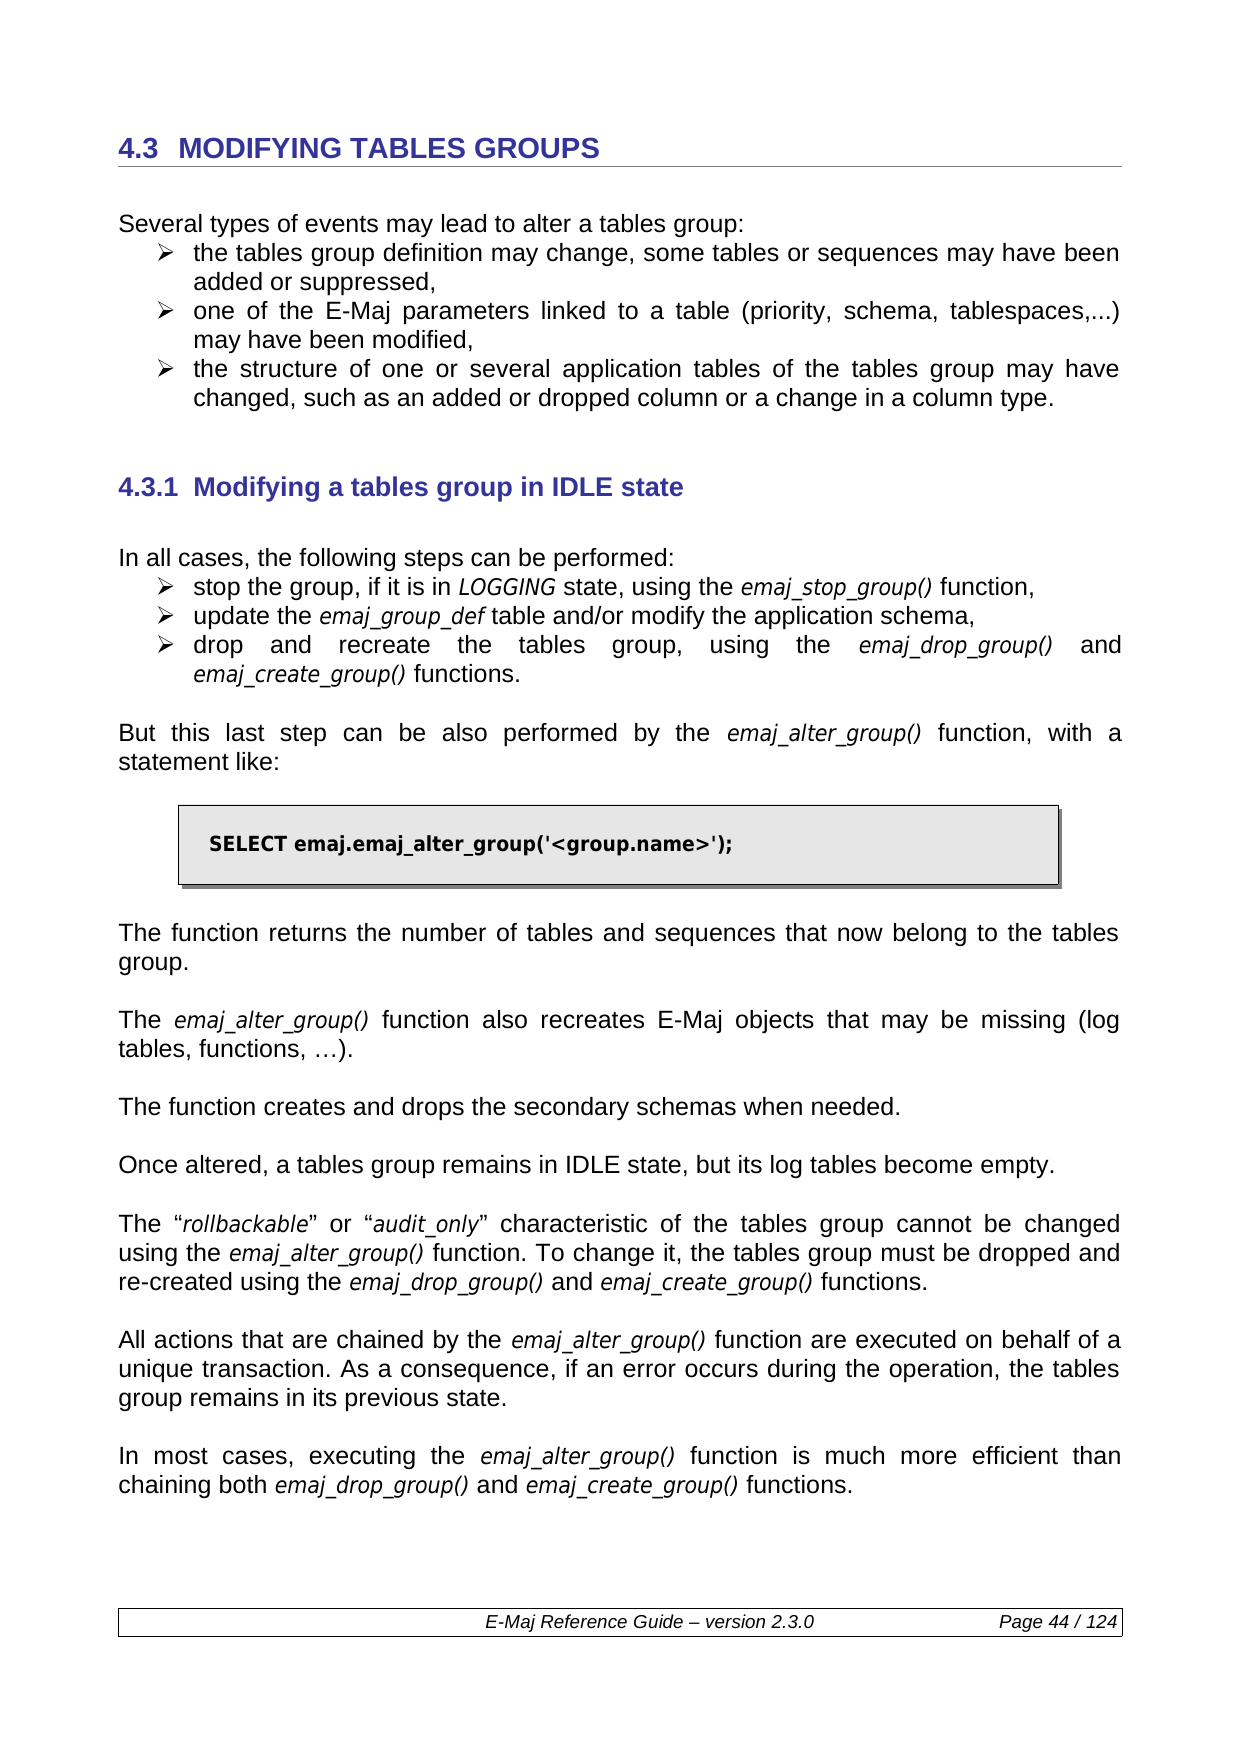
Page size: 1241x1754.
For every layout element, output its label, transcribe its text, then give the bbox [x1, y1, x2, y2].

list drop and recreate the tables group, using the emaj_drop_group() and emaj_create_group() functions. [156, 630, 1122, 688]
list update the emaj_group_def table and/or modify the application schema, [156, 601, 1122, 630]
text The function creates and drops the secondary schemas when needed. [118, 1092, 1122, 1121]
text Several types of events may lead to alter a tables group: [118, 209, 1122, 238]
text In all cases, the following steps can be performed: [118, 543, 1122, 572]
text All actions that are chained by the emaj_alter_group() function are executed on behalf of a unique transaction. As a consequence, if an error occurs during the operation, the tables group remains in its previous state. [118, 1325, 1122, 1412]
text SELECT emaj.emaj_alter_group('<group.name>'); [179, 829, 1058, 853]
list one of the E-Maj parameters linked to a table (priority, schema, tablespaces,...) may have been modified, [156, 296, 1122, 354]
text The “rollbackable” or “audit_only” characteristic of the tables group cannot be changed using the emaj_alter_group() function. To change it, the tables group must be dropped and re-created using the emaj_drop_group() and emaj_create_group() functions. [118, 1208, 1122, 1296]
text The emaj_alter_group() function also recreates E-Maj objects that may be missing (log tables, functions, …). [118, 1005, 1122, 1063]
subtitle Modifying a tables group in IDLE state [118, 470, 1122, 501]
list the structure of one or several application tables of the tables group may have changed, such as an added or dropped column or a change in a column type. [156, 354, 1122, 412]
text But this last step can be also performed by the emaj_alter_group() function, with a statement like: [118, 717, 1122, 776]
subtitle Modifying tables groups [118, 131, 1122, 166]
list the tables group definition may change, some tables or sequences may have been added or suppressed, [156, 238, 1122, 296]
text In most cases, executing the emaj_alter_group() function is much more efficient than chaining both emaj_drop_group() and emaj_create_group() functions. [118, 1441, 1122, 1499]
list stop the group, if it is in LOGGING state, using the emaj_stop_group() function, [156, 572, 1122, 601]
text The function returns the number of tables and sequences that now belong to the tables group. [118, 918, 1122, 976]
text Once altered, a tables group remains in IDLE state, but its log tables become empty. [118, 1150, 1122, 1179]
